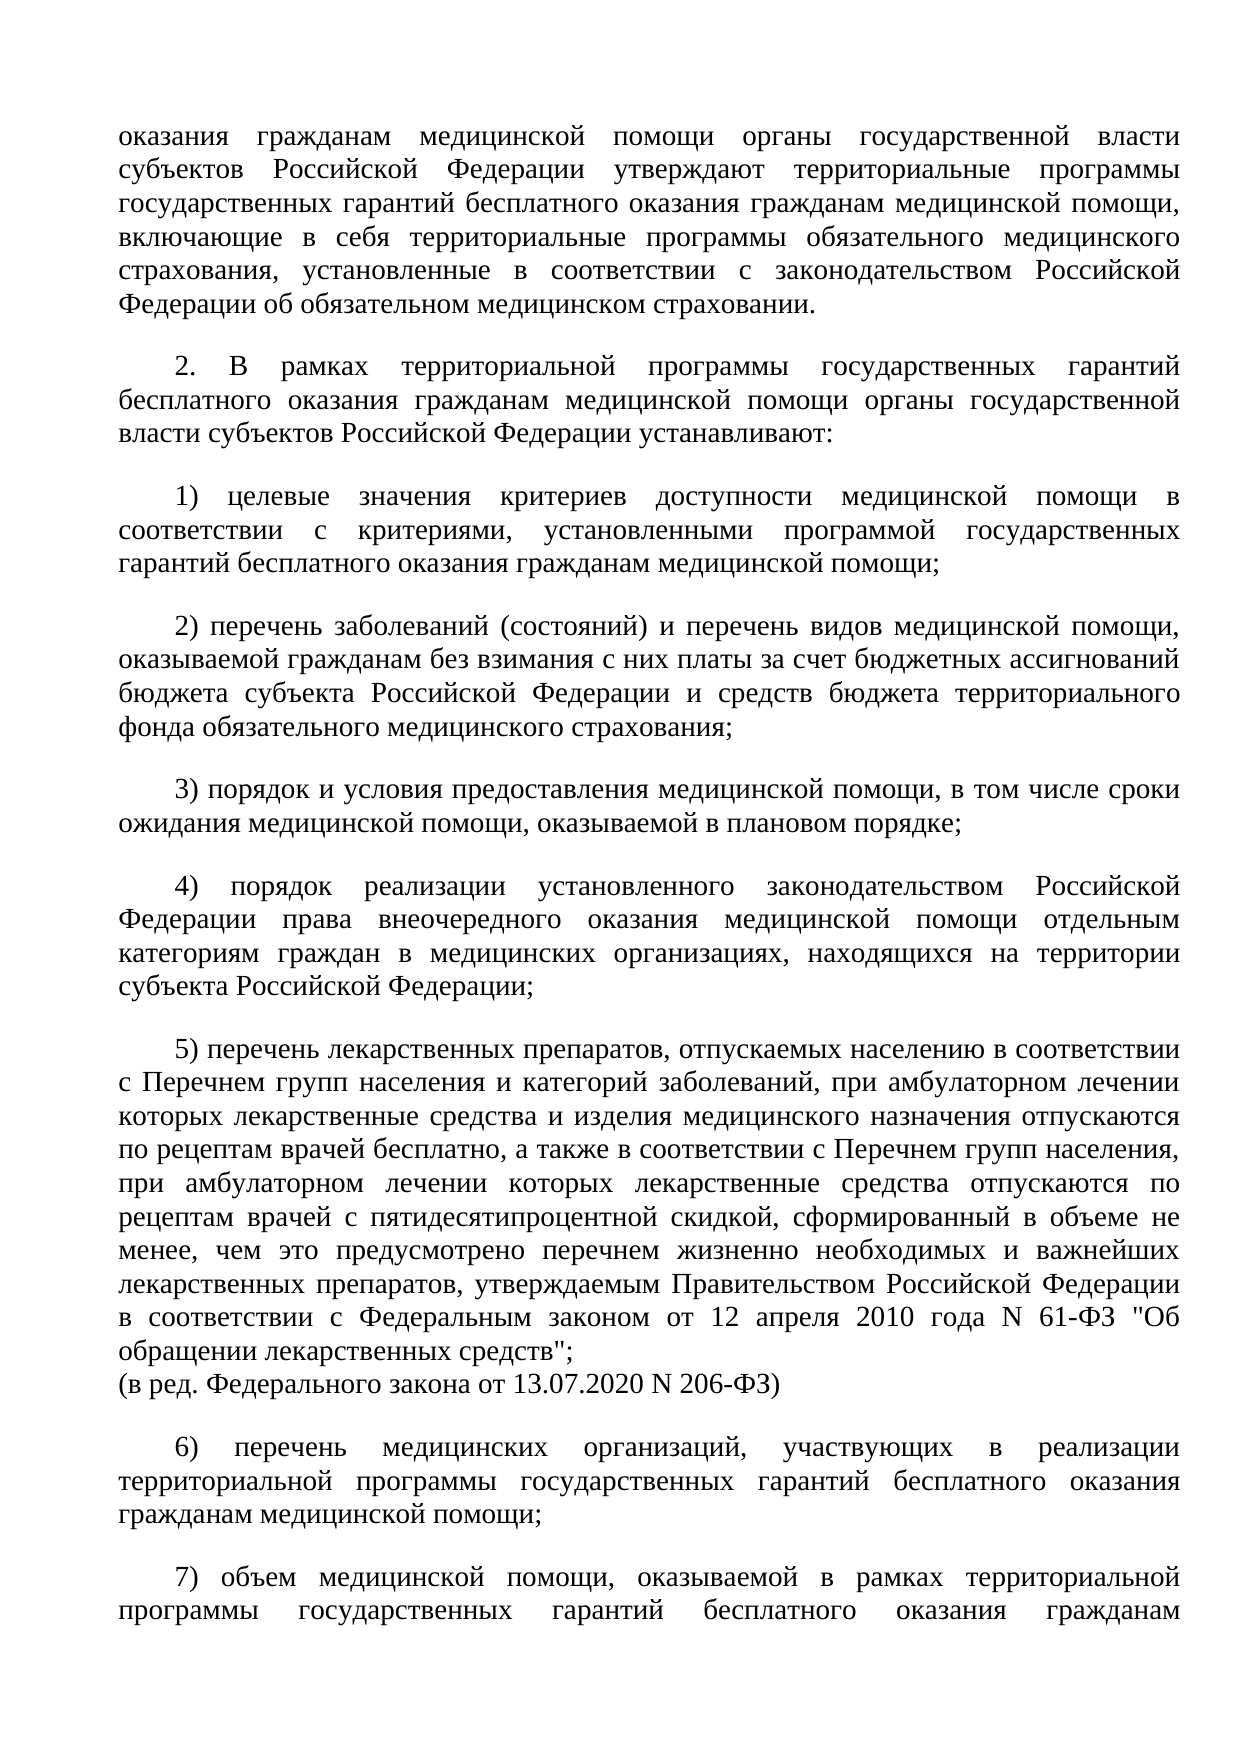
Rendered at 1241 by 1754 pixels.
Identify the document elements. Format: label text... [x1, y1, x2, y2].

text оказания гражданам медицинской помощи органы государственной власти субъектов Российской Федерации утверждают территориальные программы государственных гарантий бесплатного оказания гражданам медицинской помощи, включающие в себя территориальные программы обязательного медицинского страхования, установленные в соответствии с законодательством Российской Федерации об обязательном медицинском страховании. [118, 118, 1181, 319]
text 6) перечень медицинских организаций, участвующих в реализации территориальной программы государственных гарантий бесплатного оказания гражданам медицинской помощи; [118, 1429, 1181, 1530]
text 7) объем медицинской помощи, оказываемой в рамках территориальной программы государственных гарантий бесплатного оказания гражданам [118, 1559, 1181, 1626]
text 3) порядок и условия предоставления медицинской помощи, в том числе сроки ожидания медицинской помощи, оказываемой в плановом порядке; [118, 771, 1181, 838]
text 4) порядок реализации установленного законодательством Российской Федерации права внеочередного оказания медицинской помощи отдельным категориям граждан в медицинских организациях, находящихся на территории субъекта Российской Федерации; [118, 868, 1181, 1002]
text 5) перечень лекарственных препаратов, отпускаемых населению в соответствии с Перечнем групп населения и категорий заболеваний, при амбулаторном лечении которых лекарственные средства и изделия медицинского назначения отпускаются по рецептам врачей бесплатно, а также в соответствии с Перечнем групп населения, при амбулаторном лечении которых лекарственные средства отпускаются по рецептам врачей с пятидесятипроцентной скидкой, сформированный в объеме не менее, чем это предусмотрено перечнем жизненно необходимых и важнейших лекарственных препаратов, утверждаемым Правительством Российской Федерации в соответствии с Федеральным законом от 12 апреля 2010 года N 61-ФЗ "Об обращении лекарственных средств"; [118, 1031, 1181, 1366]
text 2) перечень заболеваний (состояний) и перечень видов медицинской помощи, оказываемой гражданам без взимания с них платы за счет бюджетных ассигнований бюджета субъекта Российской Федерации и средств бюджета территориального фонда обязательного медицинского страхования; [118, 608, 1181, 742]
text (в ред. Федерального закона от 13.07.2020 N 206-ФЗ) [118, 1366, 1181, 1400]
text 1) целевые значения критериев доступности медицинской помощи в соответствии с критериями, установленными программой государственных гарантий бесплатного оказания гражданам медицинской помощи; [118, 478, 1181, 579]
text 2. В рамках территориальной программы государственных гарантий бесплатного оказания гражданам медицинской помощи органы государственной власти субъектов Российской Федерации устанавливают: [118, 348, 1181, 449]
